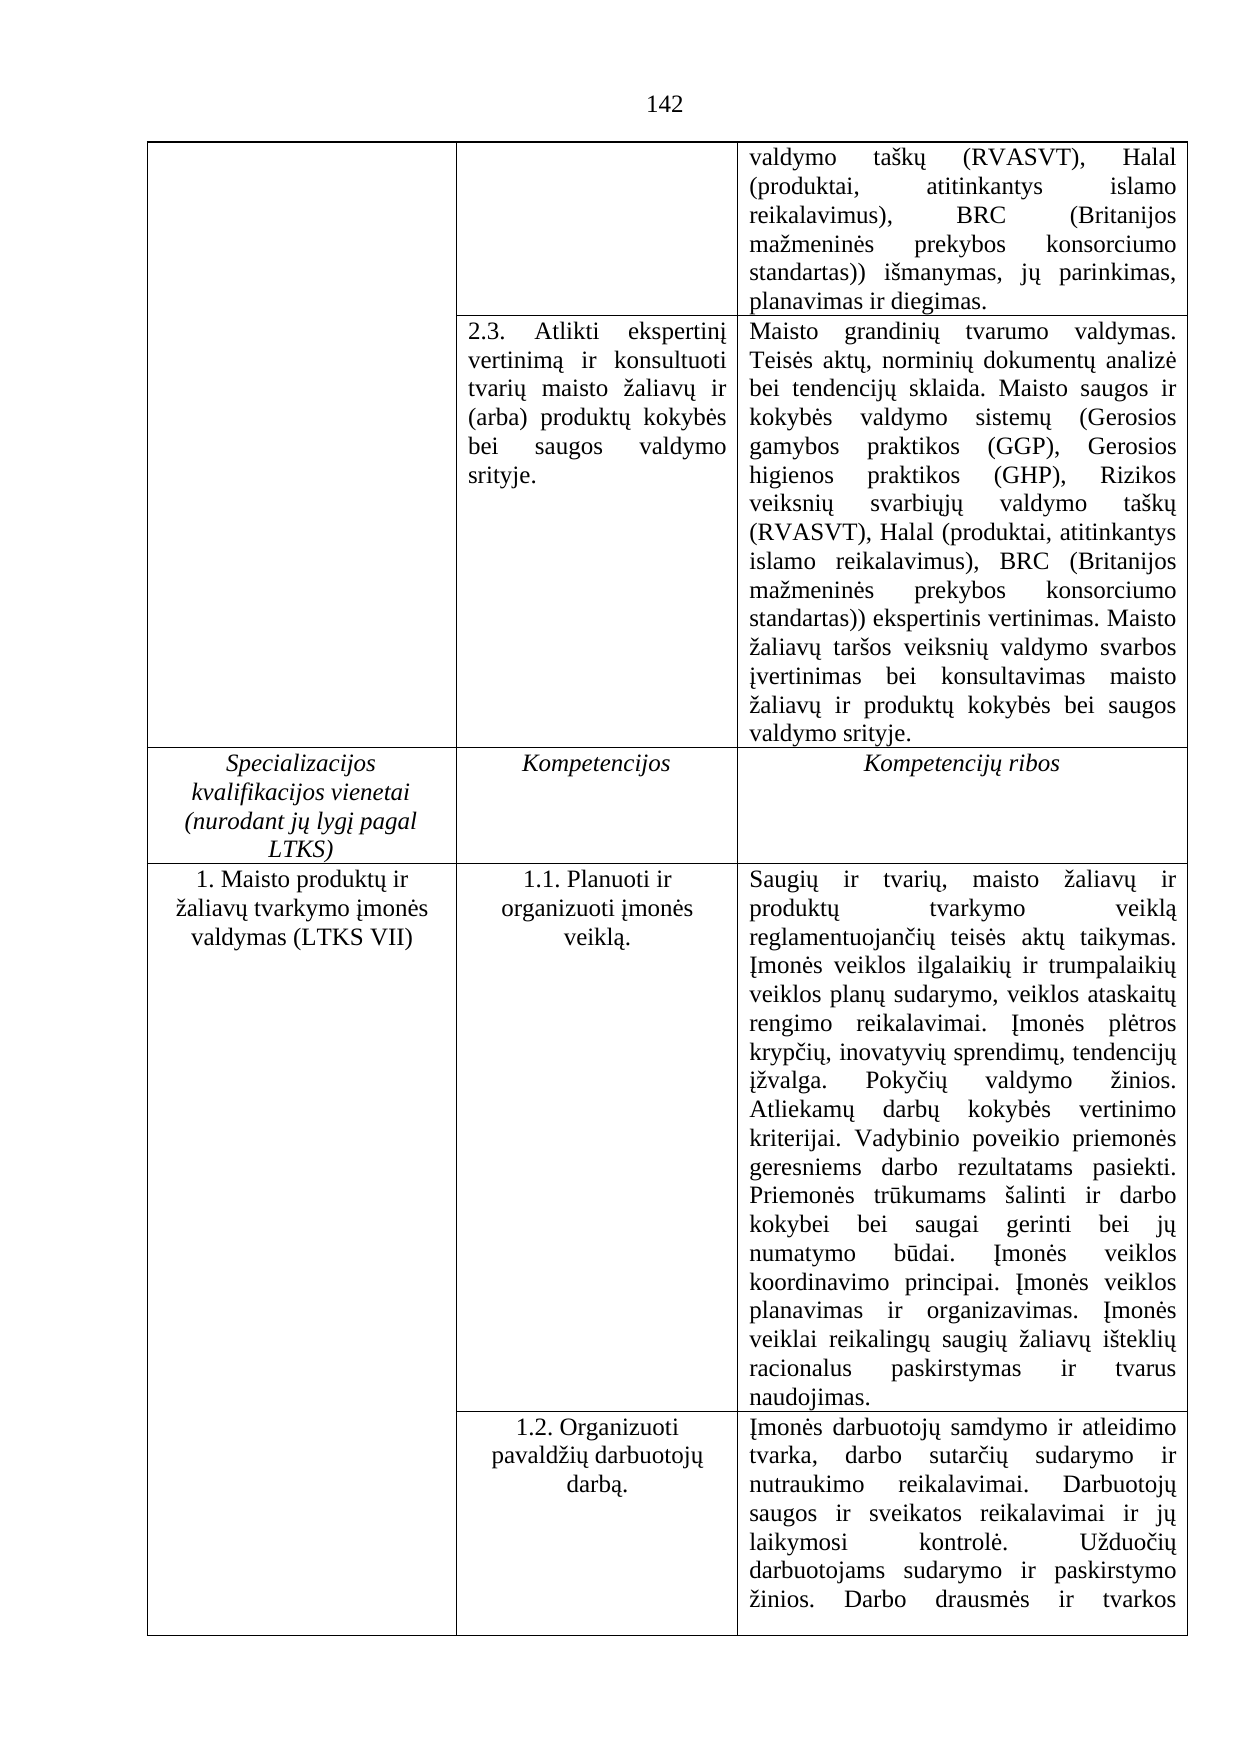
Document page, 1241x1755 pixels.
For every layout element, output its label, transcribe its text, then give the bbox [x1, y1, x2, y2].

table_cell Saugių ir tvarių, maisto žaliavų ir produktų tvarkymo veiklą reglamentuojančių teisės aktų taikymas. Įmonės veiklos ilgalaikių ir trumpalaikių veiklos planų sudarymo, veiklos ataskaitų rengimo reikalavimai. Įmonės plėtros krypčių, inovatyvių sprendimų, tendencijų įžvalga. Pokyčių valdymo žinios. Atliekamų darbų kokybės vertinimo kriterijai. Vadybinio poveikio priemonės geresniems darbo rezultatams pasiekti. Priemonės trūkumams šalinti ir darbo kokybei bei saugai gerinti bei jų numatymo būdai. Įmonės veiklos koordinavimo principai. Įmonės veiklos planavimas ir organizavimas. Įmonės veiklai reikalingų saugių žaliavų išteklių racionalus paskirstymas ir tvarus naudojimas. [738, 864, 1187, 1411]
table_cell 1. Maisto produktų ir žaliavų tvarkymo įmonės valdymas (LTKS VII) [148, 864, 456, 1635]
table_cell 1.2. Organizuoti pavaldžių darbuotojų darbą. [457, 1412, 737, 1635]
table_cell Maisto grandinių tvarumo valdymas. Teisės aktų, norminių dokumentų analizė bei tendencijų sklaida. Maisto saugos ir kokybės valdymo sistemų (Gerosios gamybos praktikos (GGP), Gerosios higienos praktikos (GHP), Rizikos veiksnių svarbiųjų valdymo taškų (RVASVT), Halal (produktai, atitinkantys islamo reikalavimus), BRC (Britanijos mažmeninės prekybos konsorciumo standartas)) ekspertinis vertinimas. Maisto žaliavų taršos veiksnių valdymo svarbos įvertinimas bei konsultavimas maisto žaliavų ir produktų kokybės bei saugos valdymo srityje. [738, 316, 1187, 747]
table_cell Kompetencijų ribos [738, 748, 1187, 863]
table_cell 2.3. Atlikti ekspertinį vertinimą ir konsultuoti tvarių maisto žaliavų ir (arba) produktų kokybės bei saugos valdymo srityje. [457, 316, 737, 747]
table_cell 1.1. Planuoti ir organizuoti įmonės veiklą. [457, 864, 737, 1411]
table_cell valdymo taškų (RVASVT), Halal (produktai, atitinkantys islamo reikalavimus), BRC (Britanijos mažmeninės prekybos konsorciumo standartas)) išmanymas, jų parinkimas, planavimas ir diegimas. [738, 143, 1187, 315]
table_cell [457, 143, 737, 315]
table_cell [148, 143, 456, 747]
table_cell Įmonės darbuotojų samdymo ir atleidimo tvarka, darbo sutarčių sudarymo ir nutraukimo reikalavimai. Darbuotojų saugos ir sveikatos reikalavimai ir jų laikymosi kontrolė. Užduočių darbuotojams sudarymo ir paskirstymo žinios. Darbo drausmės ir tvarkos [738, 1412, 1187, 1635]
table_cell Specializacijos kvalifikacijos vienetai (nurodant jų lygį pagal LTKS) [148, 748, 456, 863]
table_cell Kompetencijos [457, 748, 737, 863]
